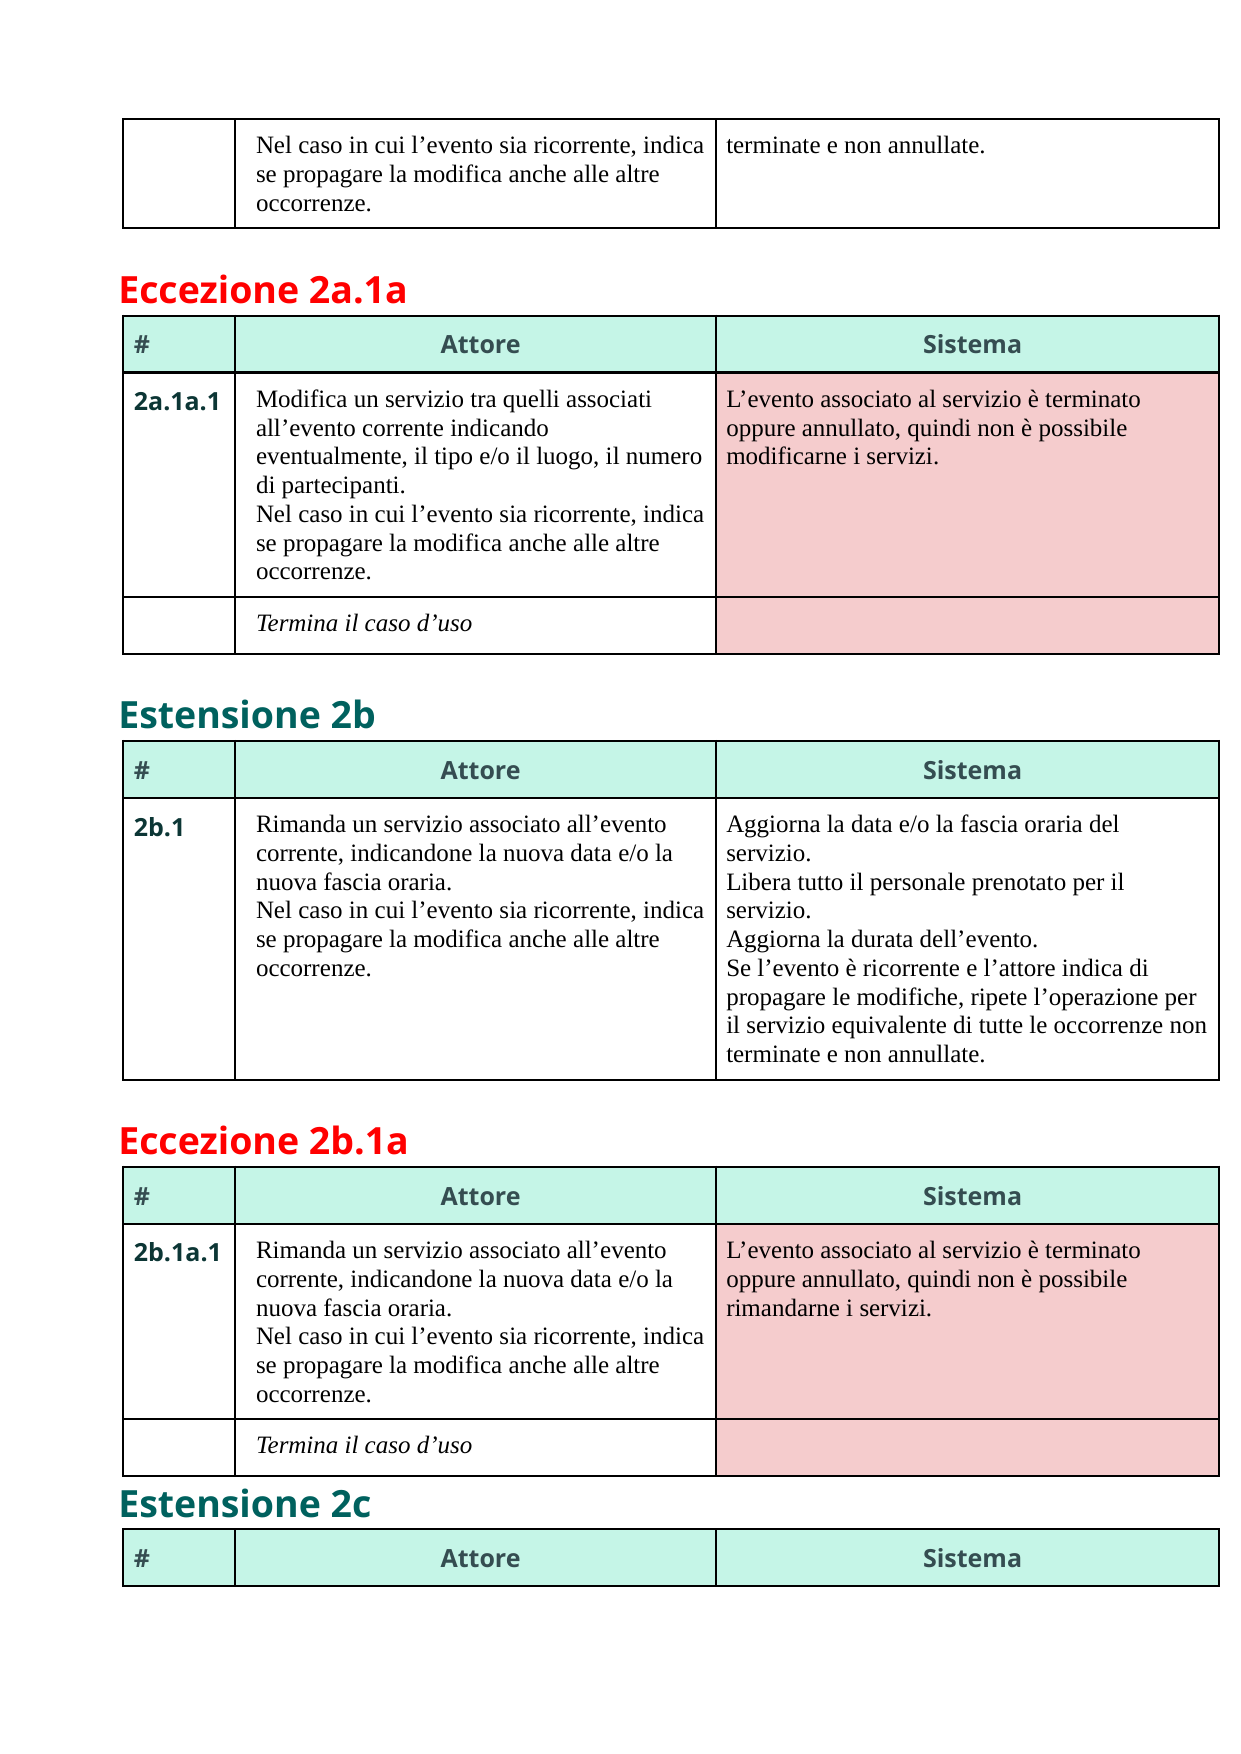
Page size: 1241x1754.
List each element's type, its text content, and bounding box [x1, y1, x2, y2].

table_cell 2b.1a.1 [124, 1225, 234, 1418]
table_cell [717, 1420, 1218, 1475]
table_cell [124, 120, 234, 227]
table_cell 2a.1a.1 [124, 374, 234, 596]
subtitle Eccezione 2a.1a [118, 263, 1122, 314]
table_header # [124, 742, 234, 797]
table_cell Aggiorna la data e/o la fascia oraria del servizio. Libera tutto il personale prenotato per il servizio. Aggiorna la durata dell’evento. Se l’evento è ricorrente e l’attore indica di propagare le modifiche, ripete l’operazione per il servizio equivalente di tutte le occorrenze non terminate e non annullate. [717, 799, 1218, 1078]
table_cell L’evento associato al servizio è terminato oppure annullato, quindi non è possibile modificarne i servizi. [717, 374, 1218, 596]
subtitle Eccezione 2b.1a [118, 1114, 1122, 1166]
table_header Attore [236, 317, 715, 371]
table_cell Termina il caso d’uso [236, 1420, 715, 1475]
table_header Attore [236, 742, 715, 797]
table_cell Modifica un servizio tra quelli associati all’evento corrente indicando eventualmente, il tipo e/o il luogo, il numero di partecipanti. Nel caso in cui l’evento sia ricorrente, indica se propagare la modifica anche alle altre occorrenze. [236, 374, 715, 596]
table_cell [124, 1420, 234, 1475]
table_cell Nel caso in cui l’evento sia ricorrente, indica se propagare la modifica anche alle altre occorrenze. [236, 120, 715, 227]
table_header Attore [236, 1168, 715, 1223]
table_cell Termina il caso d’uso [236, 598, 715, 653]
table_header # [124, 1168, 234, 1223]
table_cell terminate e non annullate. [717, 120, 1218, 227]
table_header Sistema [717, 742, 1218, 797]
table_header # [124, 317, 234, 371]
table_header Attore [236, 1530, 715, 1585]
subtitle Estensione 2c [118, 1477, 1122, 1528]
table_header Sistema [717, 1530, 1218, 1585]
table_cell Rimanda un servizio associato all’evento corrente, indicandone la nuova data e/o la nuova fascia oraria. Nel caso in cui l’evento sia ricorrente, indica se propagare la modifica anche alle altre occorrenze. [236, 1225, 715, 1418]
table_cell 2b.1 [124, 799, 234, 1078]
table_cell [717, 598, 1218, 653]
subtitle Estensione 2b [118, 689, 1122, 740]
table_header # [124, 1530, 234, 1585]
table_cell Rimanda un servizio associato all’evento corrente, indicandone la nuova data e/o la nuova fascia oraria. Nel caso in cui l’evento sia ricorrente, indica se propagare la modifica anche alle altre occorrenze. [236, 799, 715, 1078]
table_header Sistema [717, 1168, 1218, 1223]
table_cell [124, 598, 234, 653]
table_header Sistema [717, 317, 1218, 371]
table_cell L’evento associato al servizio è terminato oppure annullato, quindi non è possibile rimandarne i servizi. [717, 1225, 1218, 1418]
